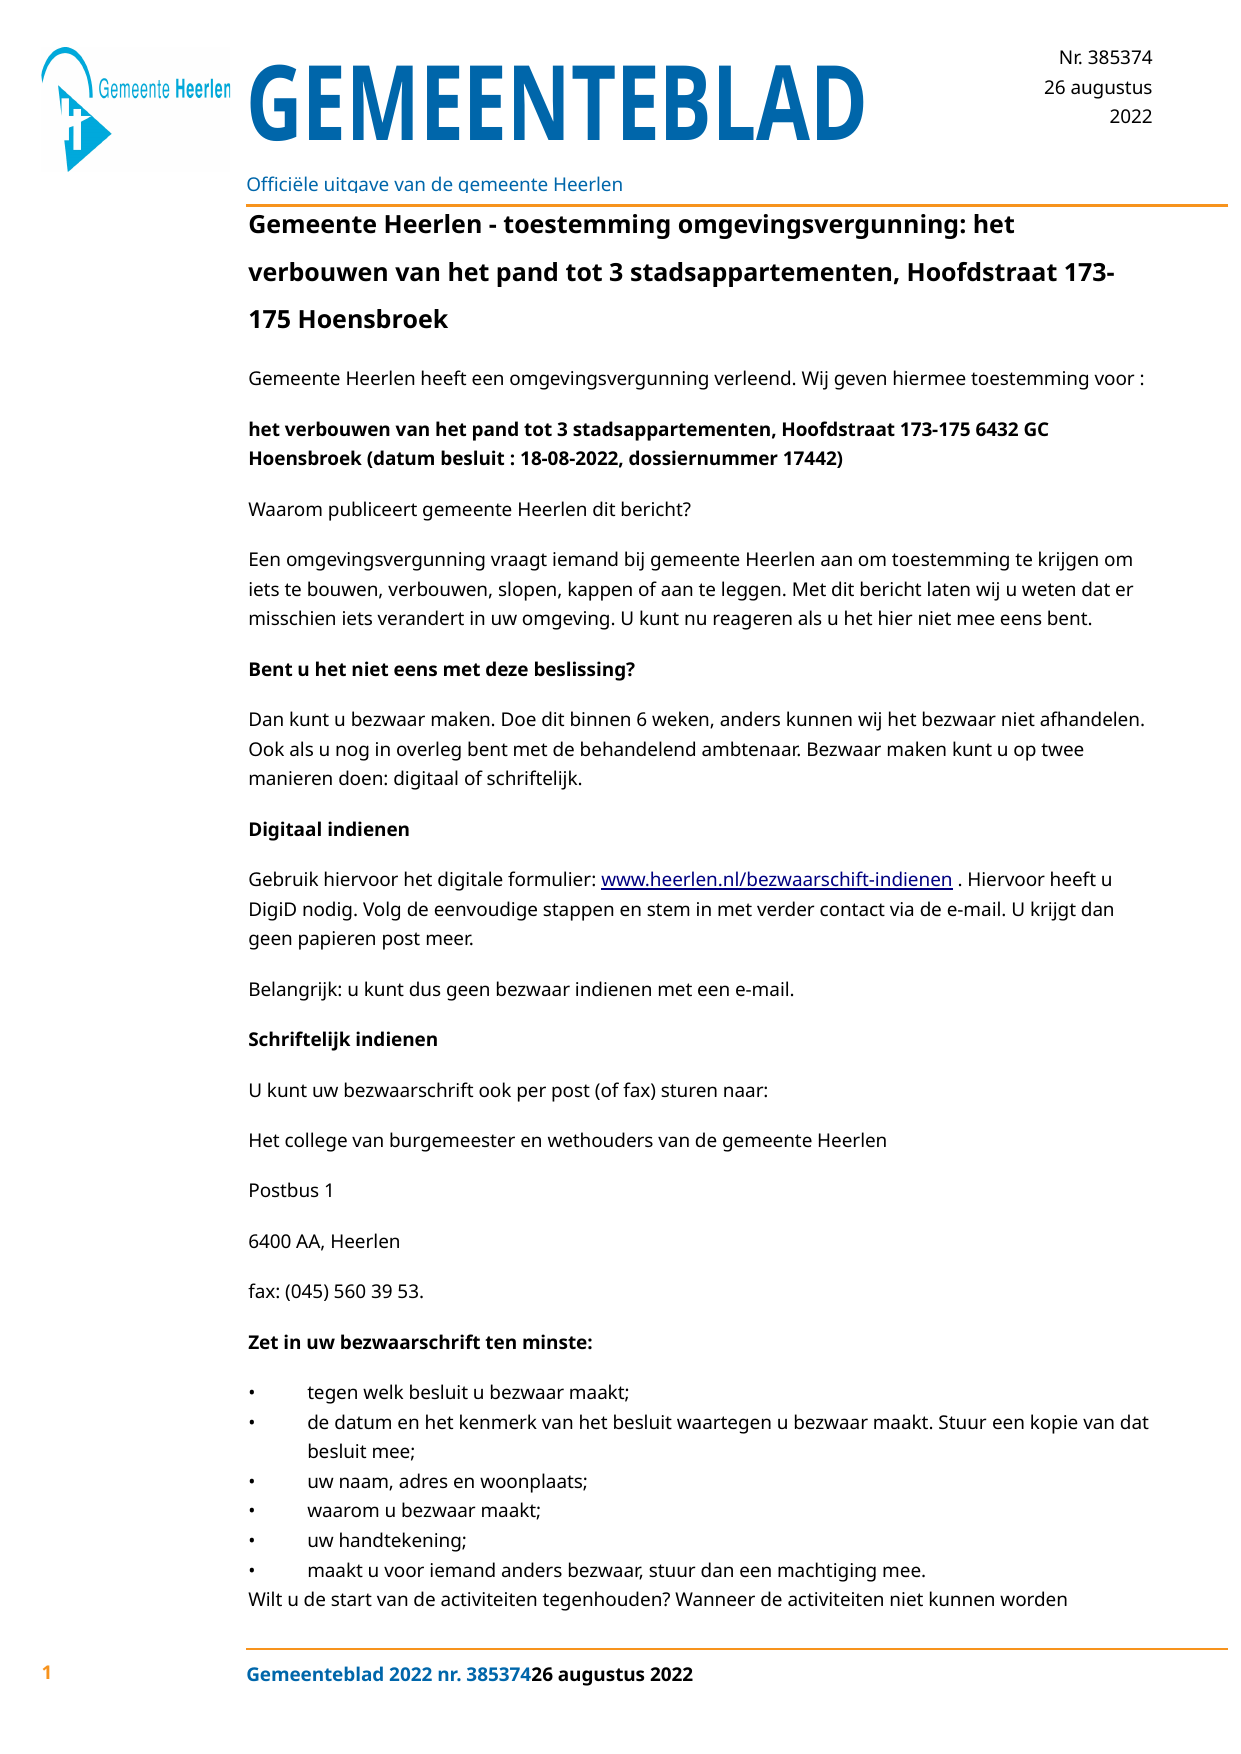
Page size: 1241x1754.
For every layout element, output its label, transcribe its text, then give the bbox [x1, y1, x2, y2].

text Digitaal indienen [248, 816, 1152, 842]
text Zet in uw bezwaarschrift ten minste: [248, 1329, 1152, 1354]
text Gebruik hiervoor het digitale formulier: www.heerlen.nl/bezwaarschift-indienen . Hiervoor heeft u DigiD nodig. Volg de eenvoudige stappen en stem in met verder contact via de e-mail. U krijgt dan geen papieren post meer. [248, 866, 1152, 951]
picture [41, 47, 231, 172]
text het verbouwen van het pand tot 3 stadsappartementen, Hoofdstraat 173-175 6432 GC Hoensbroek (datum besluit : 18-08-2022, dossiernummer 17442) [248, 416, 1152, 471]
list tegen welk besluit u bezwaar maakt; [248, 1379, 1152, 1405]
text Schriftelijk indienen [248, 1026, 1152, 1052]
text fax: (045) 560 39 53. [248, 1278, 1152, 1304]
text Belangrijk: u kunt dus geen bezwaar indienen met een e-mail. [248, 976, 1152, 1002]
list waarom u bezwaar maakt; [248, 1498, 1152, 1523]
text Postbus 1 [248, 1178, 1152, 1203]
list maakt u voor iemand anders bezwaar, stuur dan een machtiging mee. [248, 1557, 1152, 1582]
text Dan kunt u bezwaar maken. Doe dit binnen 6 weken, anders kunnen wij het bezwaar niet afhandelen. Ook als u nog in overleg bent met de behandelend ambtenaar. Bezwaar maken kunt u op twee manieren doen: digitaal of schriftelijk. [248, 706, 1152, 791]
text Wilt u de start van de activiteiten tegenhouden? Wanneer de activiteiten niet kunnen worden [248, 1586, 1152, 1612]
picture [41, 47, 59, 70]
text Bent u het niet eens met deze beslissing? [248, 656, 1152, 682]
list uw handtekening; [248, 1527, 1152, 1553]
text Een omgevingsvergunning vraagt iemand bij gemeente Heerlen aan om toestemming te krijgen om iets te bouwen, verbouwen, slopen, kappen of aan te leggen. Met dit bericht laten wij u weten dat er misschien iets verandert in uw omgeving. U kunt nu reageren als u het hier niet mee eens bent. [248, 546, 1152, 631]
text Gemeente Heerlen heeft een omgevingsvergunning verleend. Wij geven hiermee toestemming voor : [248, 366, 1152, 391]
list de datum en het kenmerk van het besluit waartegen u bezwaar maakt. Stuur een kopie van dat besluit mee; [248, 1409, 1152, 1464]
text U kunt uw bezwaarschrift ook per post (of fax) sturen naar: [248, 1077, 1152, 1102]
text Waarom publiceert gemeente Heerlen dit bericht? [248, 496, 1152, 522]
text Gemeente Heerlen - toestemming omgevingsvergunning: het verbouwen van het pand tot 3 stadsappartementen, Hoofdstraat 173-175 Hoensbroek [248, 207, 1152, 336]
list uw naam, adres en woonplaats; [248, 1468, 1152, 1494]
text Het college van burgemeester en wethouders van de gemeente Heerlen [248, 1127, 1152, 1153]
text 6400 AA, Heerlen [248, 1228, 1152, 1254]
